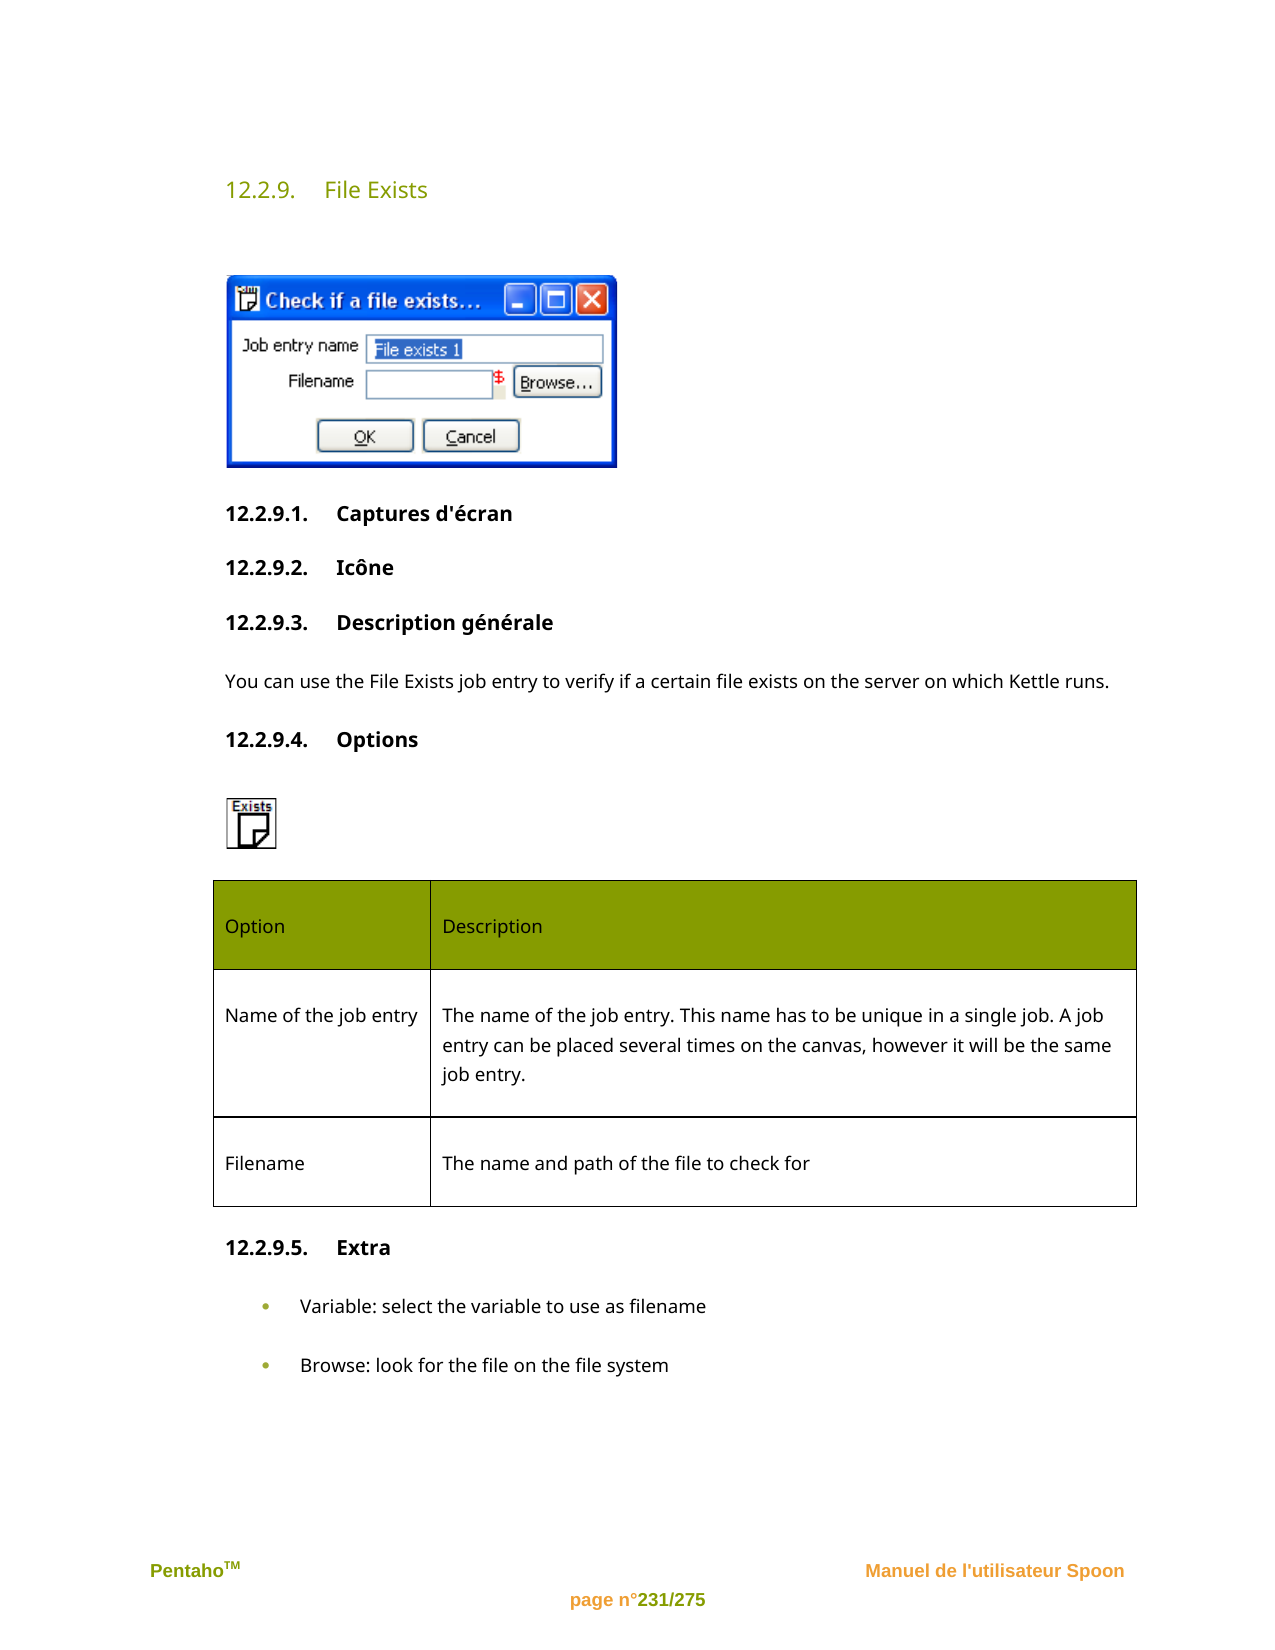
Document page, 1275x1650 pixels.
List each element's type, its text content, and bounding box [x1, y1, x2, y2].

table_cell Name of the job entry [214, 970, 430, 1116]
picture [226, 798, 277, 849]
subtitle Options [225, 724, 1125, 753]
table_cell Filename [214, 1118, 430, 1206]
subtitle Description générale [225, 607, 1125, 636]
subtitle Captures d'écran [225, 499, 1125, 527]
list Variable: select the variable to use as filename [262, 1290, 1125, 1319]
subtitle Icône [225, 552, 1125, 582]
table_header Description [431, 881, 1136, 969]
table_cell The name of the job entry. This name has to be unique in a single job. A job entry can be placed several times on the canvas, however it will be the same job entry. [431, 970, 1136, 1116]
table_header Option [214, 881, 430, 969]
picture [226, 275, 618, 468]
list Browse: look for the file on the file system [262, 1349, 1125, 1378]
text You can use the File Exists job entry to verify if a certain file exists on the server on which Kettle runs. [225, 665, 1125, 694]
table_cell The name and path of the file to check for [431, 1118, 1136, 1206]
subtitle Extra [225, 1232, 1125, 1261]
subtitle File Exists [225, 175, 1125, 204]
